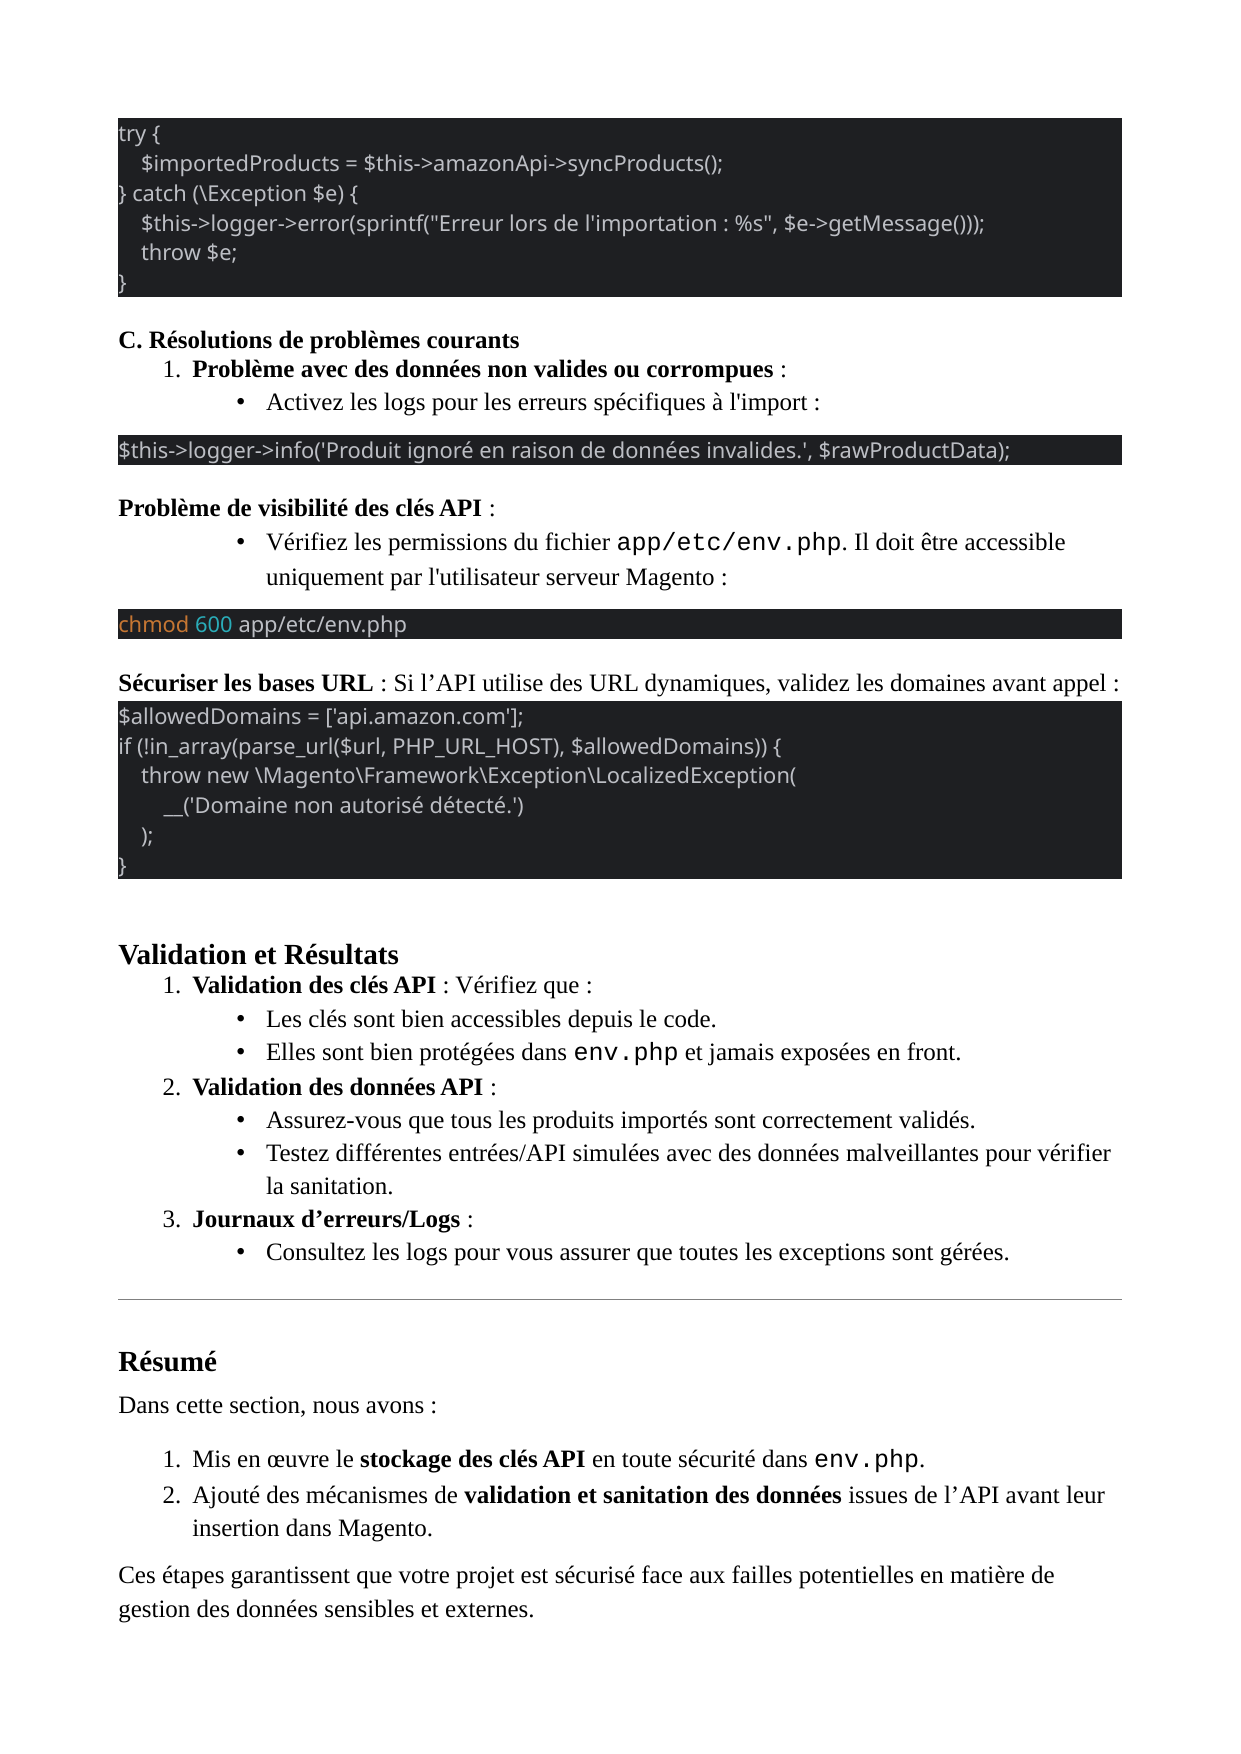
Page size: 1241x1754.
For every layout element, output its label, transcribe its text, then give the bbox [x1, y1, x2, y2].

subtitle Résumé [118, 1344, 1122, 1377]
text $this->logger->info('Produit ignoré en raison de données invalides.', $rawProductData); [118, 435, 1122, 465]
text chmod 600 app/etc/env.php [118, 609, 1122, 639]
list Vérifiez les permissions du fichier app/etc/env.php. Il doit être accessible uniquement par l'utilisateur serveur Magento : [236, 527, 1122, 590]
list Testez différentes entrées/API simulées avec des données malveillantes pour vérifier la sanitation. [236, 1138, 1122, 1200]
list Validation des données API : [162, 1072, 1122, 1101]
list Consultez les logs pour vous assurer que toutes les exceptions sont gérées. [236, 1237, 1122, 1266]
list Activez les logs pour les erreurs spécifiques à l'import : [236, 387, 1122, 416]
list Elles sont bien protégées dans env.php et jamais exposées en front. [236, 1037, 1122, 1067]
subtitle Validation et Résultats [118, 937, 1122, 971]
list Ajouté des mécanismes de validation et sanitation des données issues de l’API avant leur insertion dans Magento. [162, 1480, 1122, 1542]
text Sécuriser les bases URL : Si l’API utilise des URL dynamiques, validez les domaines avant appel : [118, 668, 1122, 697]
list Les clés sont bien accessibles depuis le code. [236, 1004, 1122, 1032]
text Problème de visibilité des clés API : [118, 493, 1122, 522]
text Dans cette section, nous avons : [118, 1390, 1122, 1418]
list Problème avec des données non valides ou corrompues : [162, 354, 1122, 383]
text try { $importedProducts = $this->amazonApi->syncProducts(); } catch (\Exception $e) { $this->logger->error(sprintf("Erreur lors de l'importation : %s", $e->getMessage())); throw $e; } [118, 118, 1122, 297]
list Mis en œuvre le stockage des clés API en toute sécurité dans env.php. [162, 1444, 1122, 1475]
subtitle C. Résolutions de problèmes courants [118, 326, 1122, 354]
list Validation des clés API : Vérifiez que : [162, 971, 1122, 999]
list Journaux d’erreurs/Logs : [162, 1204, 1122, 1233]
text Ces étapes garantissent que votre projet est sécurisé face aux failles potentielles en matière de gestion des données sensibles et externes. [118, 1561, 1122, 1622]
text $allowedDomains = ['api.amazon.com']; if (!in_array(parse_url($url, PHP_URL_HOST), $allowedDomains)) { throw new \Magento\Framework\Exception\LocalizedException( __('Domaine non autorisé détecté.') ); } [118, 701, 1122, 879]
list Assurez-vous que tous les produits importés sont correctement validés. [236, 1105, 1122, 1134]
